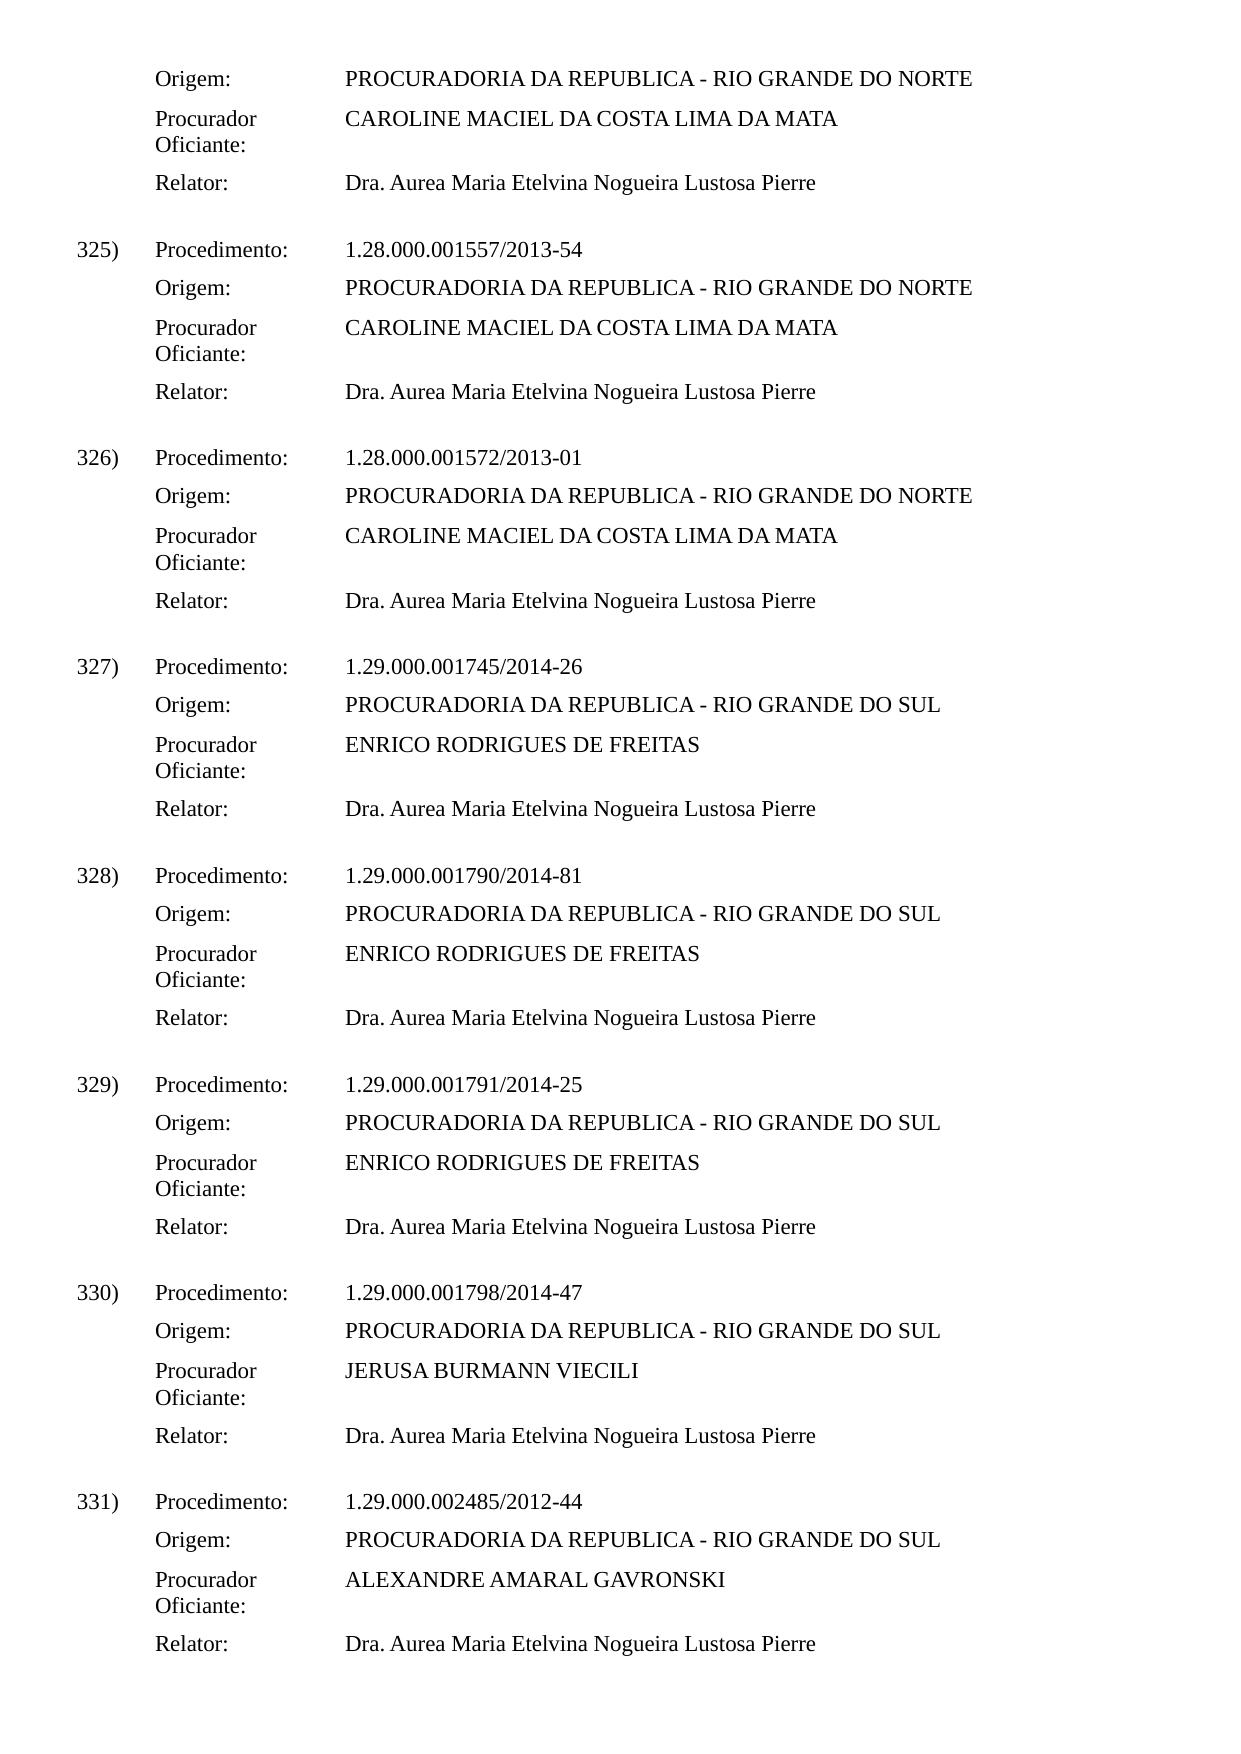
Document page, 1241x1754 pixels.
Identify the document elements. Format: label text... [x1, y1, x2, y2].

table_cell [71, 1103, 149, 1143]
table_cell CAROLINE MACIEL DA COSTA LIMA DA MATA [339, 99, 1181, 163]
table_header 1.29.000.002485/2012-44 [339, 1483, 1181, 1520]
table_cell Procurador Oficiante: [149, 934, 339, 998]
table_cell Relator: [149, 1625, 339, 1665]
table_header 1.29.000.001790/2014-81 [339, 856, 1181, 894]
table_cell [71, 790, 149, 830]
table_cell PROCURADORIA DA REPUBLICA - RIO GRANDE DO NORTE [339, 268, 1181, 308]
table_cell [71, 726, 149, 790]
table_cell [71, 372, 149, 412]
table_cell Procurador Oficiante: [149, 1143, 339, 1207]
table_cell [71, 1520, 149, 1561]
table_cell Origem: [149, 1103, 339, 1143]
table_header 1.28.000.001572/2013-01 [339, 439, 1181, 477]
table_header 325) [71, 230, 149, 268]
table_cell Relator: [149, 581, 339, 621]
table_cell Relator: [149, 1416, 339, 1456]
table_cell Dra. Aurea Maria Etelvina Nogueira Lustosa Pierre [339, 372, 1181, 412]
table_cell Origem: [149, 1312, 339, 1352]
table_header Procedimento: [149, 1483, 339, 1520]
table_cell Dra. Aurea Maria Etelvina Nogueira Lustosa Pierre [339, 581, 1181, 621]
table_cell Procurador Oficiante: [149, 99, 339, 163]
table_cell [71, 1416, 149, 1456]
table_header 326) [71, 439, 149, 477]
table_cell Dra. Aurea Maria Etelvina Nogueira Lustosa Pierre [339, 999, 1181, 1039]
table_cell [71, 268, 149, 308]
table_cell [71, 1561, 149, 1625]
table_cell ENRICO RODRIGUES DE FREITAS [339, 1143, 1181, 1207]
table_cell [71, 164, 149, 204]
table_header 1.29.000.001791/2014-25 [339, 1065, 1181, 1103]
table_header 328) [71, 856, 149, 894]
table_header Procedimento: [149, 230, 339, 268]
table_cell Relator: [149, 372, 339, 412]
table_header 329) [71, 1065, 149, 1103]
table_cell Origem: [149, 1520, 339, 1561]
table_cell [71, 1625, 149, 1665]
table_cell Dra. Aurea Maria Etelvina Nogueira Lustosa Pierre [339, 164, 1181, 204]
table_header Procedimento: [149, 1274, 339, 1312]
table_cell [71, 934, 149, 998]
table_cell Origem: [149, 894, 339, 934]
table_cell [71, 999, 149, 1039]
table_header Procedimento: [149, 1065, 339, 1103]
table_cell Procurador Oficiante: [149, 1352, 339, 1416]
table_cell Origem: [149, 268, 339, 308]
table_cell Procurador Oficiante: [149, 1561, 339, 1625]
table_cell PROCURADORIA DA REPUBLICA - RIO GRANDE DO SUL [339, 1312, 1181, 1352]
table_cell [71, 517, 149, 581]
table_cell [71, 1312, 149, 1352]
table_header Procedimento: [149, 439, 339, 477]
table_cell Relator: [149, 790, 339, 830]
table_cell [71, 99, 149, 163]
table_cell [71, 477, 149, 517]
table_cell PROCURADORIA DA REPUBLICA - RIO GRANDE DO NORTE [339, 59, 1181, 99]
table_cell [71, 1207, 149, 1247]
table_cell ENRICO RODRIGUES DE FREITAS [339, 726, 1181, 790]
table_cell PROCURADORIA DA REPUBLICA - RIO GRANDE DO SUL [339, 1520, 1181, 1561]
table_header Procedimento: [149, 648, 339, 685]
table_cell [71, 894, 149, 934]
table_cell Origem: [149, 477, 339, 517]
table_cell Relator: [149, 999, 339, 1039]
table_cell PROCURADORIA DA REPUBLICA - RIO GRANDE DO SUL [339, 685, 1181, 726]
table_cell PROCURADORIA DA REPUBLICA - RIO GRANDE DO NORTE [339, 477, 1181, 517]
table_cell PROCURADORIA DA REPUBLICA - RIO GRANDE DO SUL [339, 894, 1181, 934]
table_header 327) [71, 648, 149, 685]
table_cell Procurador Oficiante: [149, 308, 339, 372]
table_cell CAROLINE MACIEL DA COSTA LIMA DA MATA [339, 308, 1181, 372]
table_cell Relator: [149, 164, 339, 204]
table_cell [71, 685, 149, 726]
table_cell Dra. Aurea Maria Etelvina Nogueira Lustosa Pierre [339, 790, 1181, 830]
table_cell [71, 1352, 149, 1416]
table_cell JERUSA BURMANN VIECILI [339, 1352, 1181, 1416]
table_cell [71, 308, 149, 372]
table_cell CAROLINE MACIEL DA COSTA LIMA DA MATA [339, 517, 1181, 581]
table_cell PROCURADORIA DA REPUBLICA - RIO GRANDE DO SUL [339, 1103, 1181, 1143]
table_header 331) [71, 1483, 149, 1520]
table_cell Relator: [149, 1207, 339, 1247]
table_cell Procurador Oficiante: [149, 726, 339, 790]
table_cell Origem: [149, 685, 339, 726]
table_cell Dra. Aurea Maria Etelvina Nogueira Lustosa Pierre [339, 1207, 1181, 1247]
table_cell ENRICO RODRIGUES DE FREITAS [339, 934, 1181, 998]
table_header 1.29.000.001798/2014-47 [339, 1274, 1181, 1312]
table_cell ALEXANDRE AMARAL GAVRONSKI [339, 1561, 1181, 1625]
table_cell Origem: [149, 59, 339, 99]
table_cell Dra. Aurea Maria Etelvina Nogueira Lustosa Pierre [339, 1416, 1181, 1456]
table_header Procedimento: [149, 856, 339, 894]
table_header 1.28.000.001557/2013-54 [339, 230, 1181, 268]
table_header 330) [71, 1274, 149, 1312]
table_cell [71, 581, 149, 621]
table_cell [71, 1143, 149, 1207]
table_cell Procurador Oficiante: [149, 517, 339, 581]
table_header 1.29.000.001745/2014-26 [339, 648, 1181, 685]
table_cell [71, 59, 149, 99]
table_cell Dra. Aurea Maria Etelvina Nogueira Lustosa Pierre [339, 1625, 1181, 1665]
